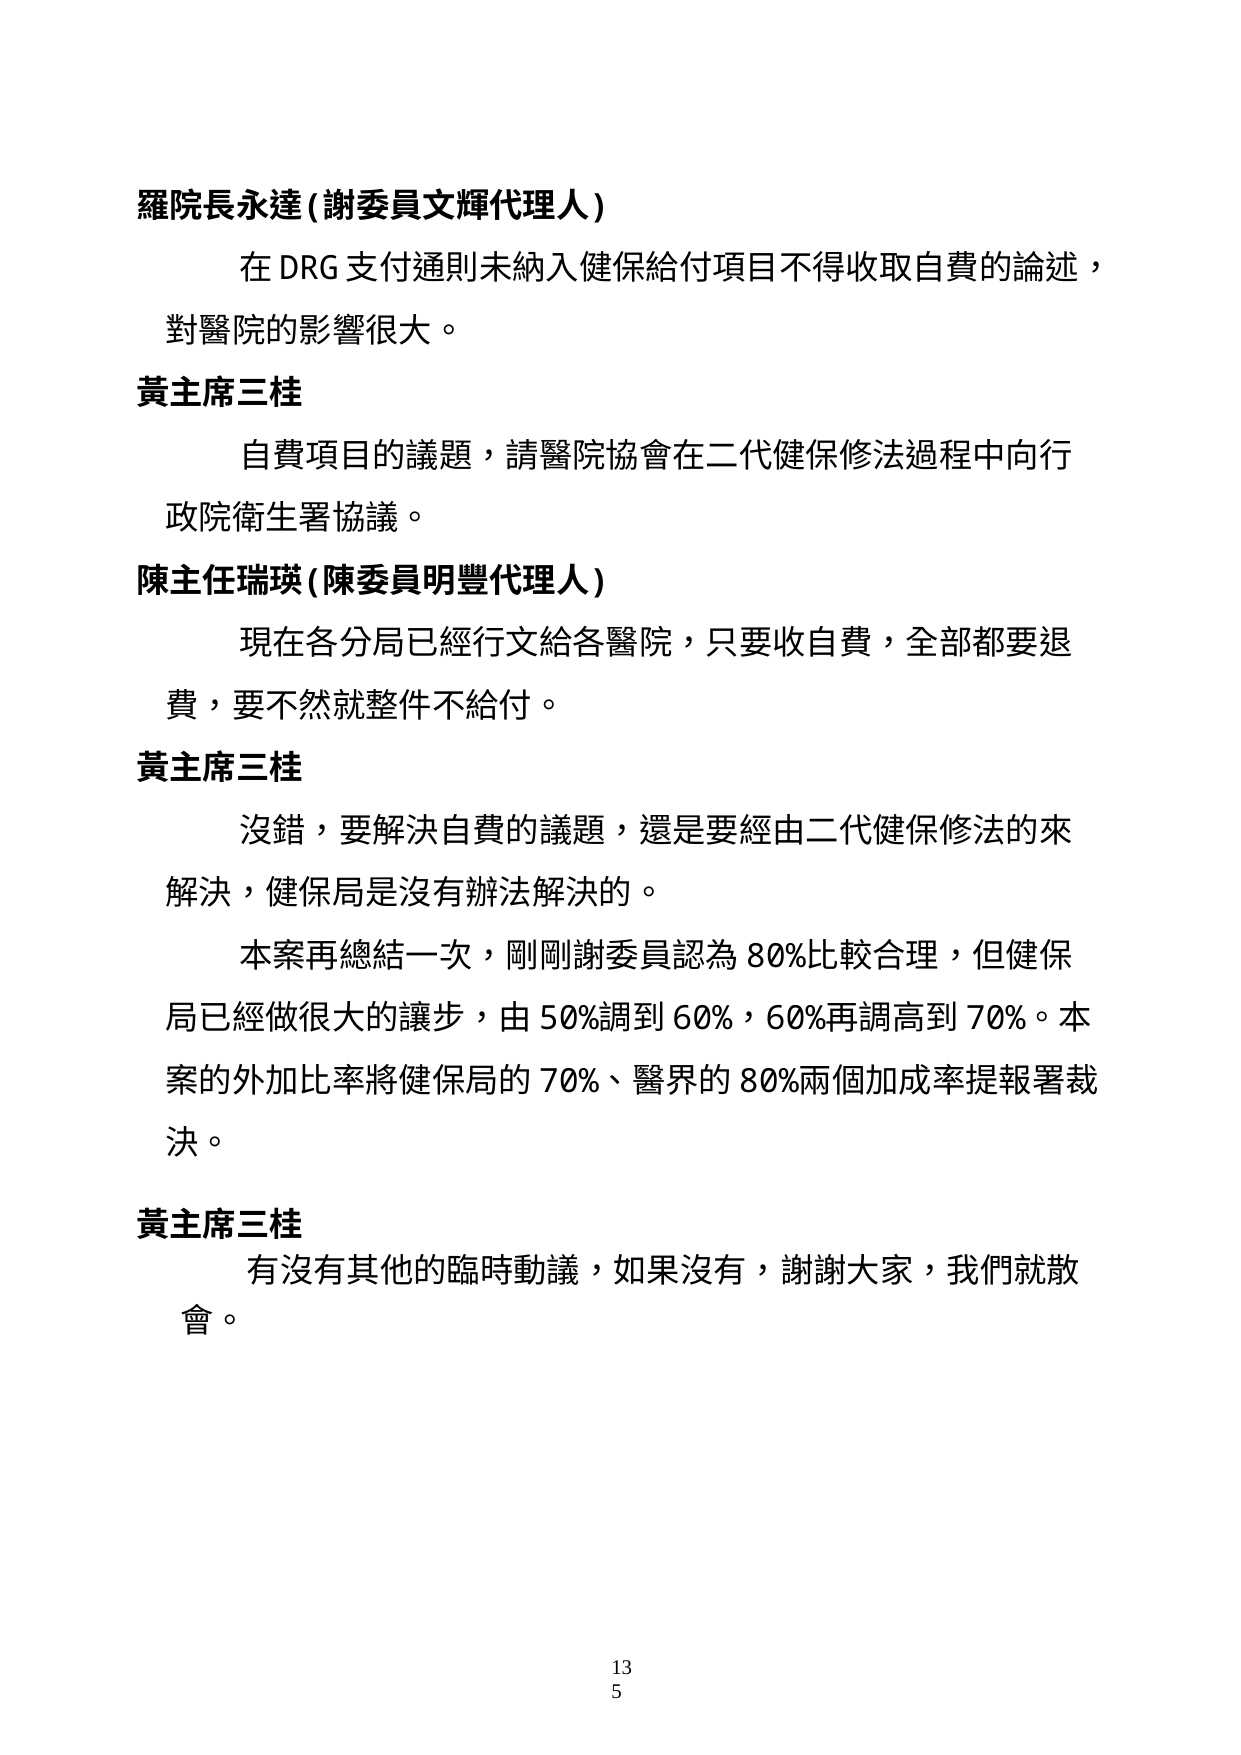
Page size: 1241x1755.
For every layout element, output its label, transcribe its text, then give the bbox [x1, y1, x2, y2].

text 黃主席三桂 [136, 723, 1104, 786]
text 沒錯，要解決自費的議題，還是要經由二代健保修法的來解決，健保局是沒有辦法解決的。 [165, 786, 1104, 911]
text 羅院長永達(謝委員文輝代理人) [136, 161, 1104, 223]
text 黃主席三桂 [136, 1180, 1104, 1242]
text 自費項目的議題，請醫院協會在二代健保修法過程中向行政院衛生署協議。 [165, 411, 1104, 536]
text 有沒有其他的臨時動議，如果沒有，謝謝大家，我們就散會。 [180, 1242, 1104, 1342]
text 在DRG支付通則未納入健保給付項目不得收取自費的論述，對醫院的影響很大。 [165, 223, 1104, 348]
text 黃主席三桂 [136, 348, 1104, 411]
text 現在各分局已經行文給各醫院，只要收自費，全部都要退費，要不然就整件不給付。 [165, 598, 1104, 723]
text 本案再總結一次，剛剛謝委員認為80%比較合理，但健保局已經做很大的讓步，由50%調到60%，60%再調高到70%。本案的外加比率將健保局的70%、醫界的80%兩個加成率提報署裁決。 [165, 911, 1104, 1161]
text 陳主任瑞瑛(陳委員明豐代理人) [136, 536, 1104, 598]
